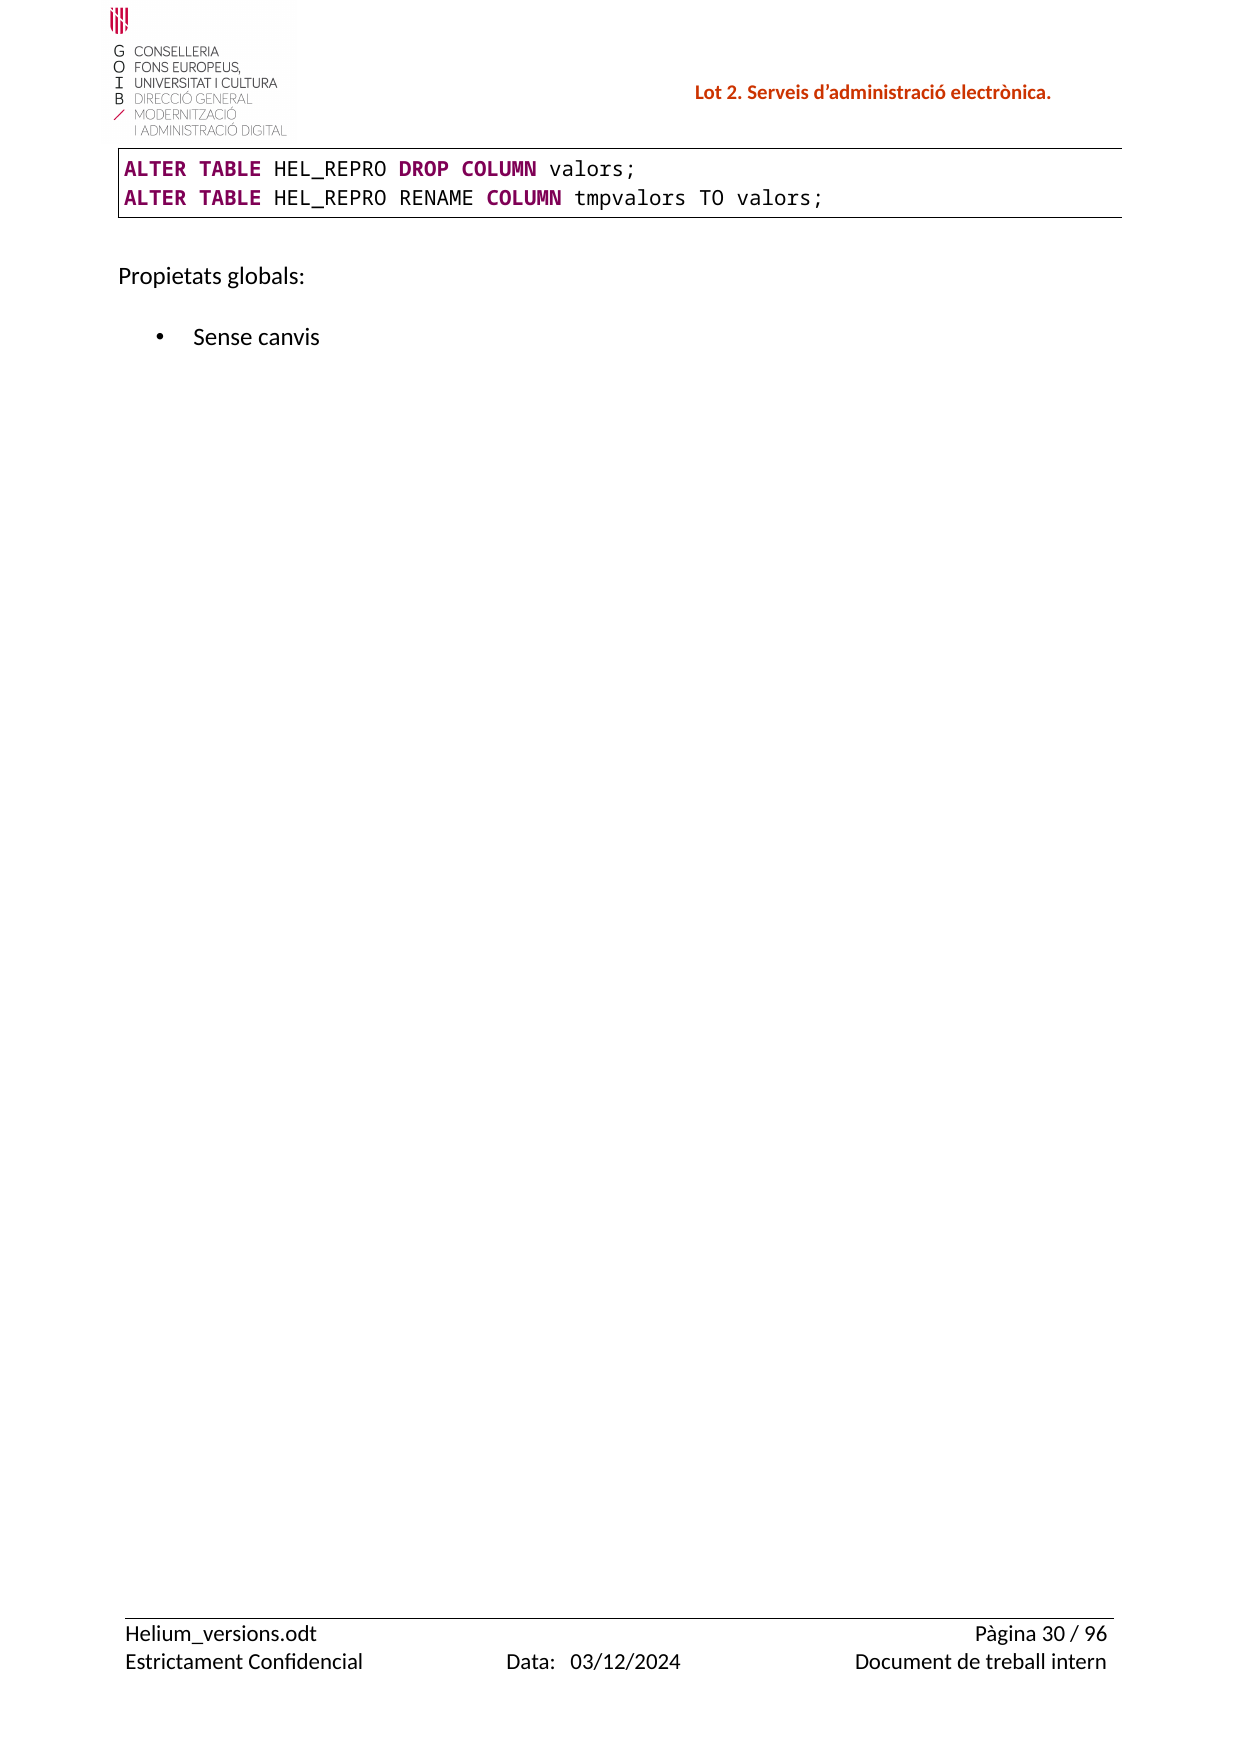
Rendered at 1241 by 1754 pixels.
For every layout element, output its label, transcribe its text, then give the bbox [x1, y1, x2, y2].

list Sense canvis [156, 322, 1122, 352]
table_header ALTER TABLE HEL_REPRO DROP COLUMN valors; ALTER TABLE HEL_REPRO RENAME COLUMN tmpvalors TO valors; [119, 149, 1122, 217]
text Propietats globals: [118, 261, 1122, 291]
picture [100, 0, 297, 144]
